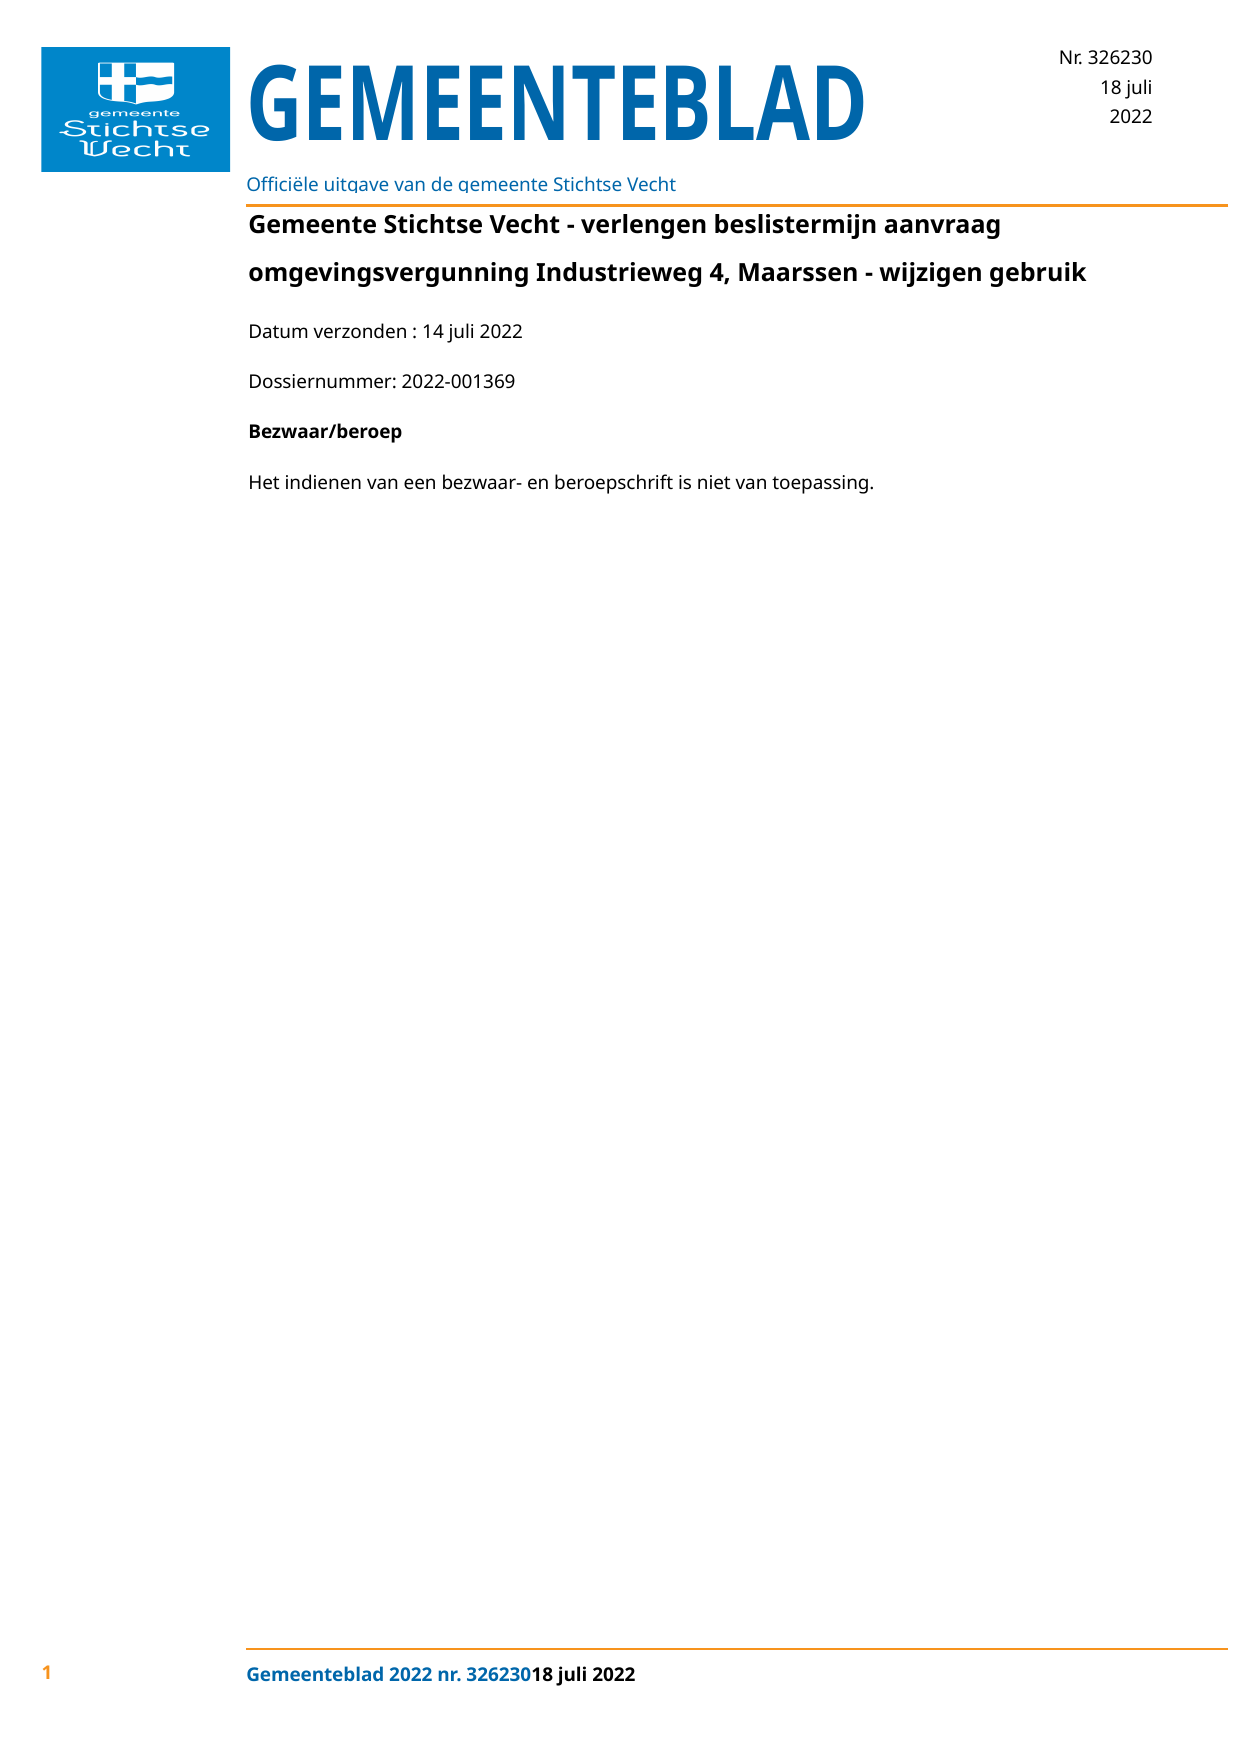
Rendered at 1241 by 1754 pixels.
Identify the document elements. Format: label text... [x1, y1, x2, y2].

text Datum verzonden : 14 juli 2022 [248, 318, 1152, 344]
text Gemeente Stichtse Vecht - verlengen beslistermijn aanvraag omgevingsvergunning Industrieweg 4, Maarssen - wijzigen gebruik [248, 207, 1152, 288]
picture [137, 63, 174, 103]
text Het indienen van een bezwaar- en beroepschrift is niet van toepassing. [248, 469, 1152, 495]
text Dossiernummer: 2022-001369 [248, 368, 1152, 394]
text Bezwaar/beroep [248, 419, 1152, 444]
picture [99, 63, 135, 101]
